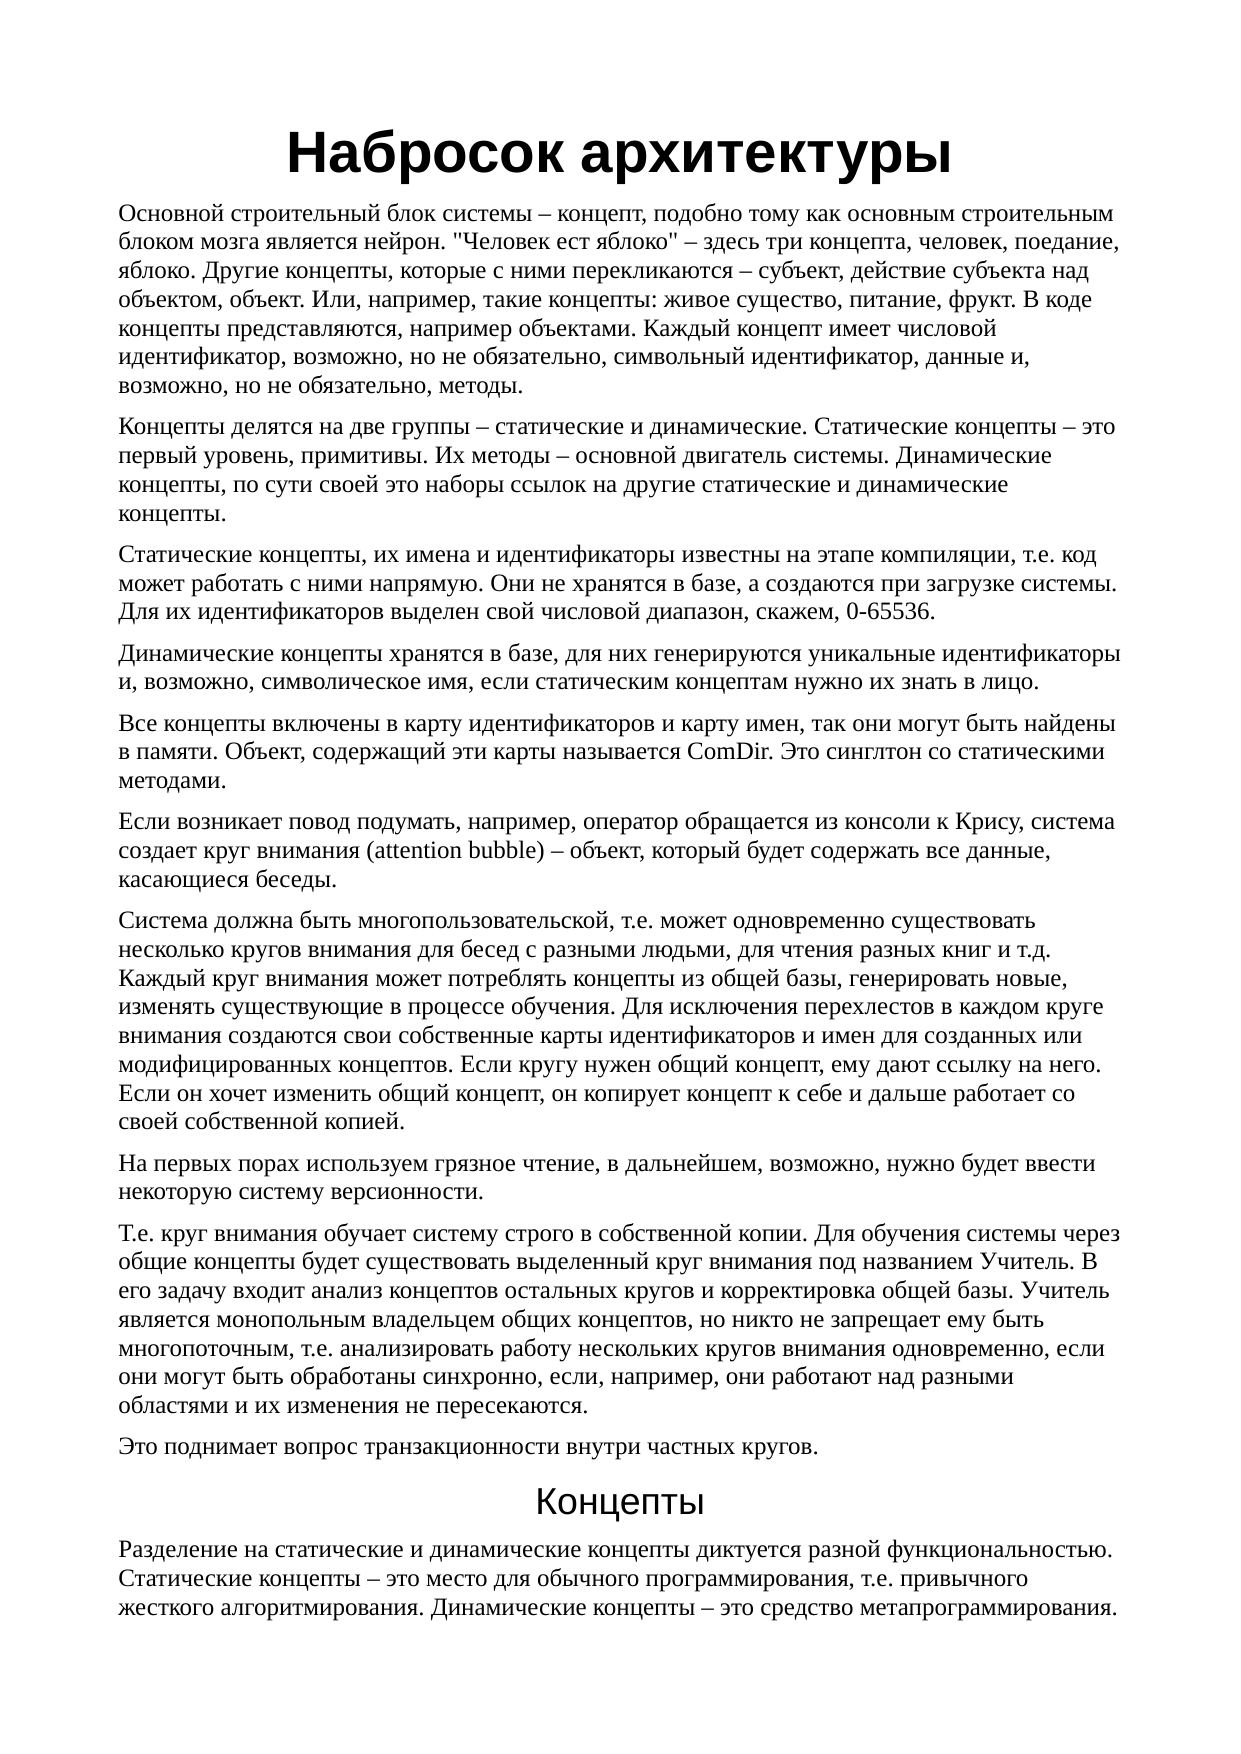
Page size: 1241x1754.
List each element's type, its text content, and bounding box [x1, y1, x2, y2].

text Динамические концепты хранятся в базе, для них генерируются уникальные идентификаторы и, возможно, символическое имя, если статическим концептам нужно их знать в лицо. [118, 638, 1122, 695]
text Разделение на статические и динамические концепты диктуется разной функциональностью. Статические концепты – это место для обычного программирования, т.е. привычного жесткого алгоритмирования. Динамические концепты – это средство метапрограммирования. [118, 1534, 1122, 1621]
text Концепты делятся на две группы – статические и динамические. Статические концепты – это первый уровень, примитивы. Их методы – основной двигатель системы. Динамические концепты, по сути своей это наборы ссылок на другие статические и динамические концепты. [118, 411, 1122, 526]
text На первых порах используем грязное чтение, в дальнейшем, возможно, нужно будет ввести некоторую систему версионности. [118, 1148, 1122, 1205]
text Все концепты включены в карту идентификаторов и карту имен, так они могут быть найдены в памяти. Объект, содержащий эти карты называется ComDir. Это синглтон со статическими методами. [118, 708, 1122, 794]
text Это поднимает вопрос транзакционности внутри частных кругов. [118, 1431, 1122, 1460]
text Основной строительный блок системы – концепт, подобно тому как основным строительным блоком мозга является нейрон. "Человек ест яблоко" – здесь три концепта, человек, поедание, яблоко. Другие концепты, которые с ними перекликаются – субъект, действие субъекта над объектом, объект. Или, например, такие концепты: живое существо, питание, фрукт. В коде концепты представляются, например объектами. Каждый концепт имеет числовой идентификатор, возможно, но не обязательно, символьный идентификатор, данные и, возможно, но не обязательно, методы. [118, 198, 1122, 399]
text Если возникает повод подумать, например, оператор обращается из консоли к Крису, система создает круг внимания (attention bubble) – объект, который будет содержать все данные, касающиеся беседы. [118, 806, 1122, 893]
text Статические концепты, их имена и идентификаторы известны на этапе компиляции, т.е. код может работать с ними напрямую. Они не хранятся в базе, а создаются при загрузке системы. Для их идентификаторов выделен свой числовой диапазон, скажем, 0-65536. [118, 539, 1122, 625]
title Набросок архитектуры [118, 118, 1122, 185]
subtitle Концепты [118, 1479, 1122, 1522]
text Т.е. круг внимания обучает систему строго в собственной копии. Для обучения системы через общие концепты будет существовать выделенный круг внимания под названием Учитель. В его задачу входит анализ концептов остальных кругов и корректировка общей базы. Учитель является монопольным владельцем общих концептов, но никто не запрещает ему быть многопоточным, т.е. анализировать работу нескольких кругов внимания одновременно, если они могут быть обработаны синхронно, если, например, они работают над разными областями и их изменения не пересекаются. [118, 1218, 1122, 1419]
text Система должна быть многопользовательской, т.е. может одновременно существовать несколько кругов внимания для бесед с разными людьми, для чтения разных книг и т.д. Каждый круг внимания может потреблять концепты из общей базы, генерировать новые, изменять существующие в процессе обучения. Для исключения перехлестов в каждом круге внимания создаются свои собственные карты идентификаторов и имен для созданных или модифицированных концептов. Если кругу нужен общий концепт, ему дают ссылку на него. Если он хочет изменить общий концепт, он копирует концепт к себе и дальше работает со своей собственной копией. [118, 905, 1122, 1135]
